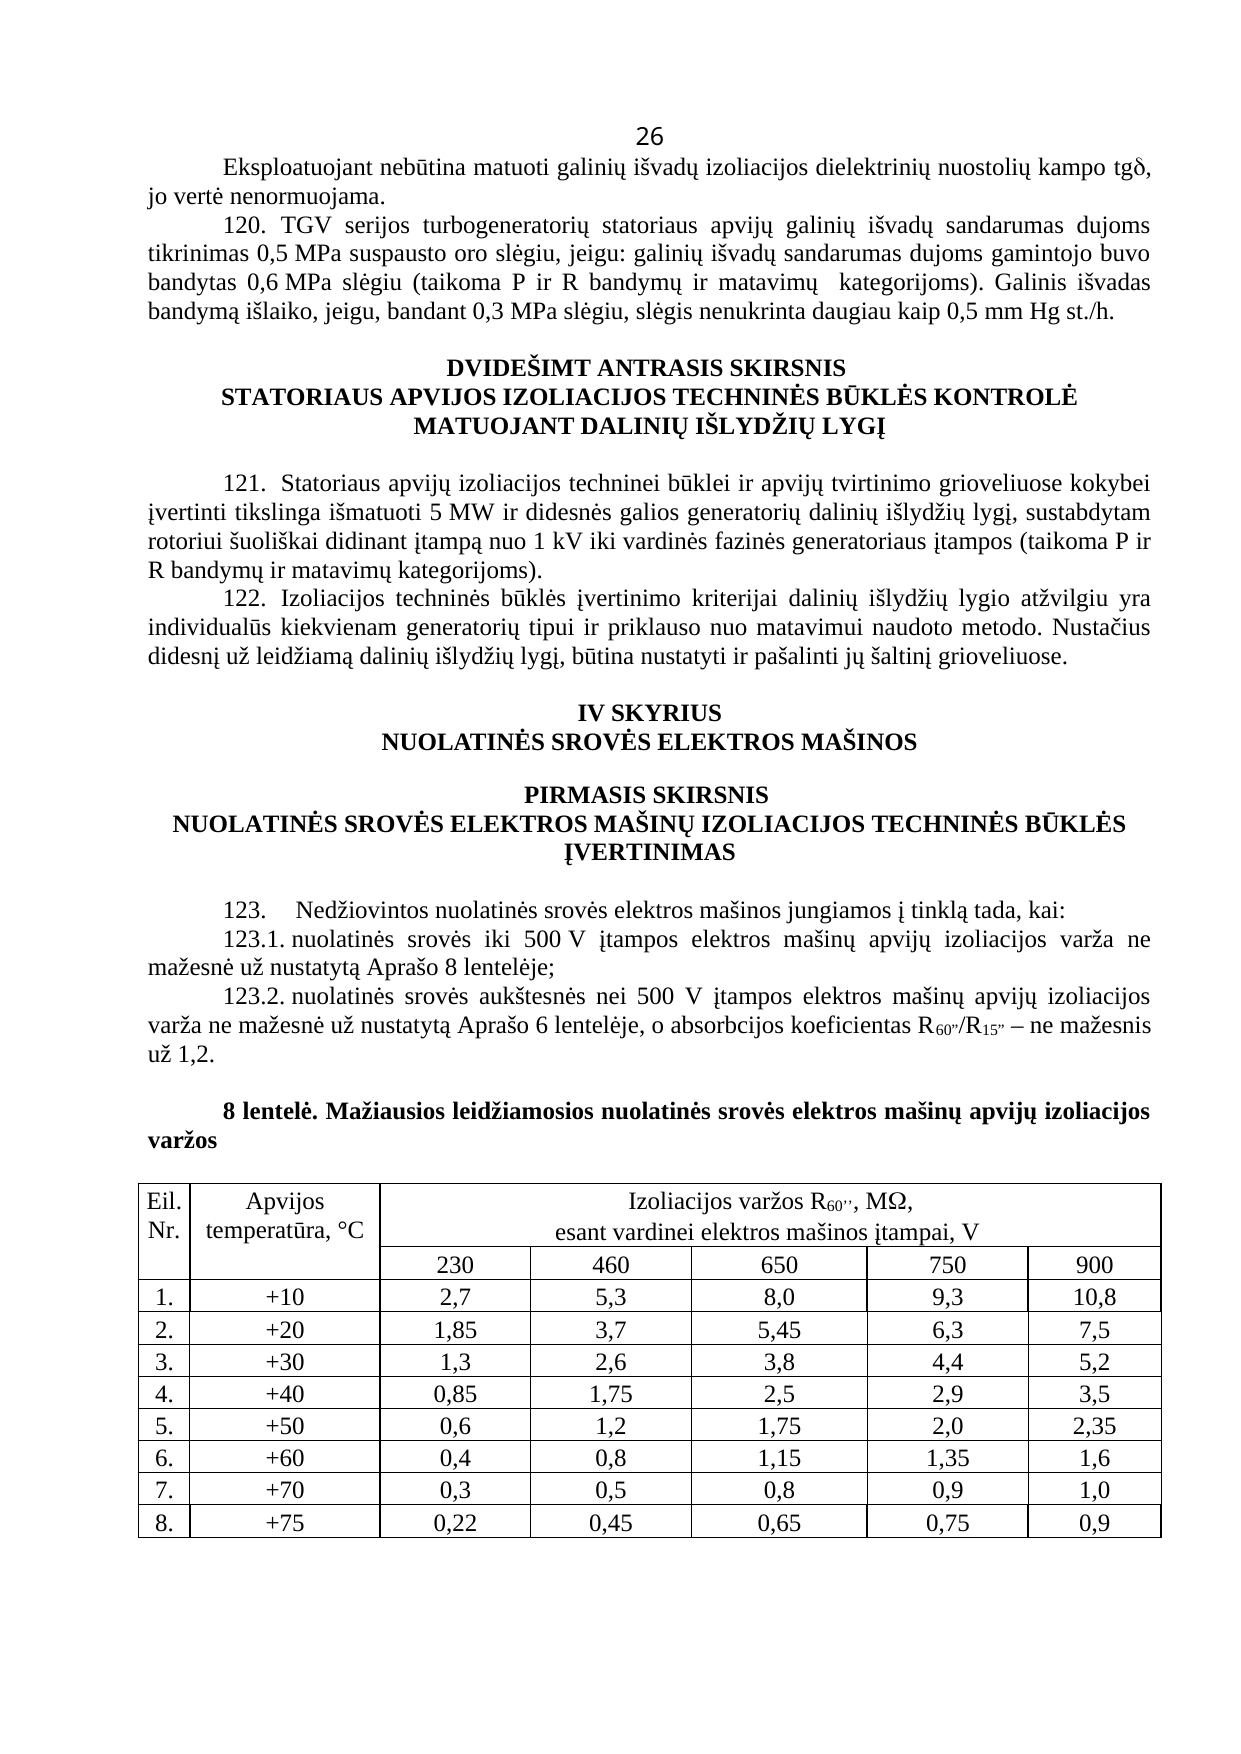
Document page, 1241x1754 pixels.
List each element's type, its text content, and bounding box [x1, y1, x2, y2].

table_cell +50 [190, 1409, 379, 1440]
table_cell 1,3 [381, 1345, 530, 1376]
table_cell +60 [190, 1441, 379, 1472]
table_cell 0,22 [381, 1505, 530, 1537]
table_cell 4,4 [868, 1345, 1028, 1376]
table_cell 0,9 [1029, 1505, 1160, 1537]
table_cell 650 [692, 1247, 866, 1278]
table_cell 9,3 [868, 1280, 1027, 1311]
table_cell 5,3 [531, 1280, 691, 1311]
table_cell 1,85 [381, 1312, 530, 1343]
table_cell 0,45 [531, 1505, 691, 1537]
text NUOLATINĖS SROVĖS ELEKTROS MAŠINŲ IZOLIACIJOS TECHNINĖS BŪKLĖS ĮVERTINIMAS [148, 809, 1152, 866]
table_cell 2,9 [868, 1377, 1028, 1408]
text 120. TGV serijos turbogeneratorių statoriaus apvijų galinių išvadų sandarumas dujoms tikrinimas 0,5 MPa suspausto oro slėgiu, jeigu: galinių išvadų sandarumas dujoms gamintojo buvo bandytas 0,6 MPa slėgiu (taikoma P ir R bandymų ir matavimų kategorijoms). Galinis išvadas bandymą išlaiko, jeigu, bandant 0,3 MPa slėgiu, slėgis nenukrinta daugiau kaip 0,5 mm Hg st./h. [148, 210, 1152, 325]
text DVIDEŠIMT ANTRASIS SKIRSNIS [148, 353, 1152, 382]
text 123. Nedžiovintos nuolatinės srovės elektros mašinos jungiamos į tinklą tada, kai: [148, 895, 1152, 924]
table_cell 1,75 [531, 1377, 691, 1408]
text IV SKYRIUS [148, 698, 1152, 727]
table_cell 5,2 [1029, 1345, 1161, 1376]
table_cell 0,75 [868, 1505, 1027, 1537]
table_cell 2,35 [1029, 1409, 1161, 1440]
table_cell 0,8 [692, 1473, 867, 1504]
table_cell 10,8 [1029, 1280, 1160, 1311]
table_cell 750 [868, 1247, 1027, 1278]
table_cell 3. [139, 1345, 189, 1376]
table_cell 5,45 [692, 1312, 867, 1343]
table_cell 1,75 [692, 1409, 867, 1440]
table_cell +70 [190, 1473, 379, 1504]
table_cell +10 [191, 1280, 379, 1311]
table_cell 0,5 [531, 1473, 691, 1504]
table_cell 2,0 [868, 1409, 1028, 1440]
table_cell 5. [139, 1409, 189, 1440]
table_cell +30 [190, 1345, 379, 1376]
table_cell 0,65 [692, 1505, 866, 1537]
table_cell 0,4 [381, 1441, 530, 1472]
table_cell 2,7 [381, 1280, 530, 1311]
text PIRMASIS SKIRSNIS [148, 780, 1152, 809]
table_cell +20 [190, 1312, 379, 1343]
table_cell 8. [139, 1505, 189, 1537]
table_header Eil. Nr. [139, 1184, 189, 1246]
table_cell 3,7 [531, 1312, 691, 1343]
table_cell 1,35 [868, 1441, 1028, 1472]
table_cell 2. [139, 1312, 189, 1343]
table_cell 1. [139, 1280, 189, 1311]
table_cell 1,0 [1029, 1473, 1161, 1504]
table_cell +40 [190, 1377, 379, 1408]
table_cell +75 [191, 1505, 379, 1537]
table_cell 3,8 [692, 1345, 867, 1376]
table_cell 230 [381, 1247, 530, 1278]
table_header Izoliacijos varžos R60’’, M, esant vardinei elektros mašinos įtampai, V [381, 1184, 1160, 1246]
text 122. Izoliacijos techninės būklės įvertinimo kriterijai dalinių išlydžių lygio atžvilgiu yra individualūs kiekvienam generatorių tipui ir priklauso nuo matavimui naudoto metodo. Nustačius didesnį už leidžiamą dalinių išlydžių lygį, būtina nustatyti ir pašalinti jų šaltinį grioveliuose. [148, 583, 1152, 670]
text 121. Statoriaus apvijų izoliacijos techninei būklei ir apvijų tvirtinimo grioveliuose kokybei įvertinti tikslinga išmatuoti 5 MW ir didesnės galios generatorių dalinių išlydžių lygį, sustabdytam rotoriui šuoliškai didinant įtampą nuo 1 kV iki vardinės fazinės generatoriaus įtampos (taikoma P ir R bandymų ir matavimų kategorijoms). [148, 468, 1152, 583]
table_cell 900 [1029, 1247, 1160, 1278]
table_cell [139, 1246, 189, 1278]
text Eksploatuojant nebūtina matuoti galinių išvadų izoliacijos dielektrinių nuostolių kampo tg, jo vertė nenormuojama. [148, 152, 1152, 210]
table_cell 3,5 [1029, 1377, 1161, 1408]
table_cell 0,8 [531, 1441, 691, 1472]
table_cell 6,3 [868, 1312, 1028, 1343]
table_cell 8,0 [692, 1280, 866, 1311]
table_cell 2,5 [692, 1377, 867, 1408]
table_cell 1,6 [1029, 1441, 1161, 1472]
table_header Apvijos temperatūra, °C [191, 1184, 379, 1246]
table_cell 0,3 [381, 1473, 530, 1504]
table_cell 0,85 [381, 1377, 530, 1408]
table_cell 1,15 [692, 1441, 867, 1472]
table_cell 460 [531, 1247, 691, 1278]
table_cell 7,5 [1029, 1312, 1161, 1343]
table_cell 1,2 [531, 1409, 691, 1440]
table_cell [191, 1246, 379, 1278]
table_cell 4. [139, 1377, 189, 1408]
text 8 lentelė. Mažiausios leidžiamosios nuolatinės srovės elektros mašinų apvijų izoliacijos varžos [148, 1096, 1152, 1154]
table_cell 7. [139, 1473, 189, 1504]
table_cell 6. [139, 1441, 189, 1472]
text 123.1. nuolatinės srovės iki 500 V įtampos elektros mašinų apvijų izoliacijos varža ne mažesnė už nustatytą Aprašo 8 lentelėje; [148, 924, 1152, 981]
text NUOLATINĖS SROVĖS ELEKTROS MAŠINOS [148, 727, 1152, 756]
table_cell 2,6 [531, 1345, 691, 1376]
text 123.2. nuolatinės srovės aukštesnės nei 500 V įtampos elektros mašinų apvijų izoliacijos varža ne mažesnė už nustatytą Aprašo 6 lentelėje, o absorbcijos koeficientas R60”/R15” – ne mažesnis už 1,2. [148, 981, 1152, 1067]
table_cell 0,6 [381, 1409, 530, 1440]
table_cell 0,9 [868, 1473, 1028, 1504]
text STATORIAUS APVIJOS IZOLIACIJOS TECHNINĖS BŪKLĖS KONTROLĖ MATUOJANT DALINIŲ IŠLYDŽIŲ LYGĮ [148, 382, 1152, 440]
